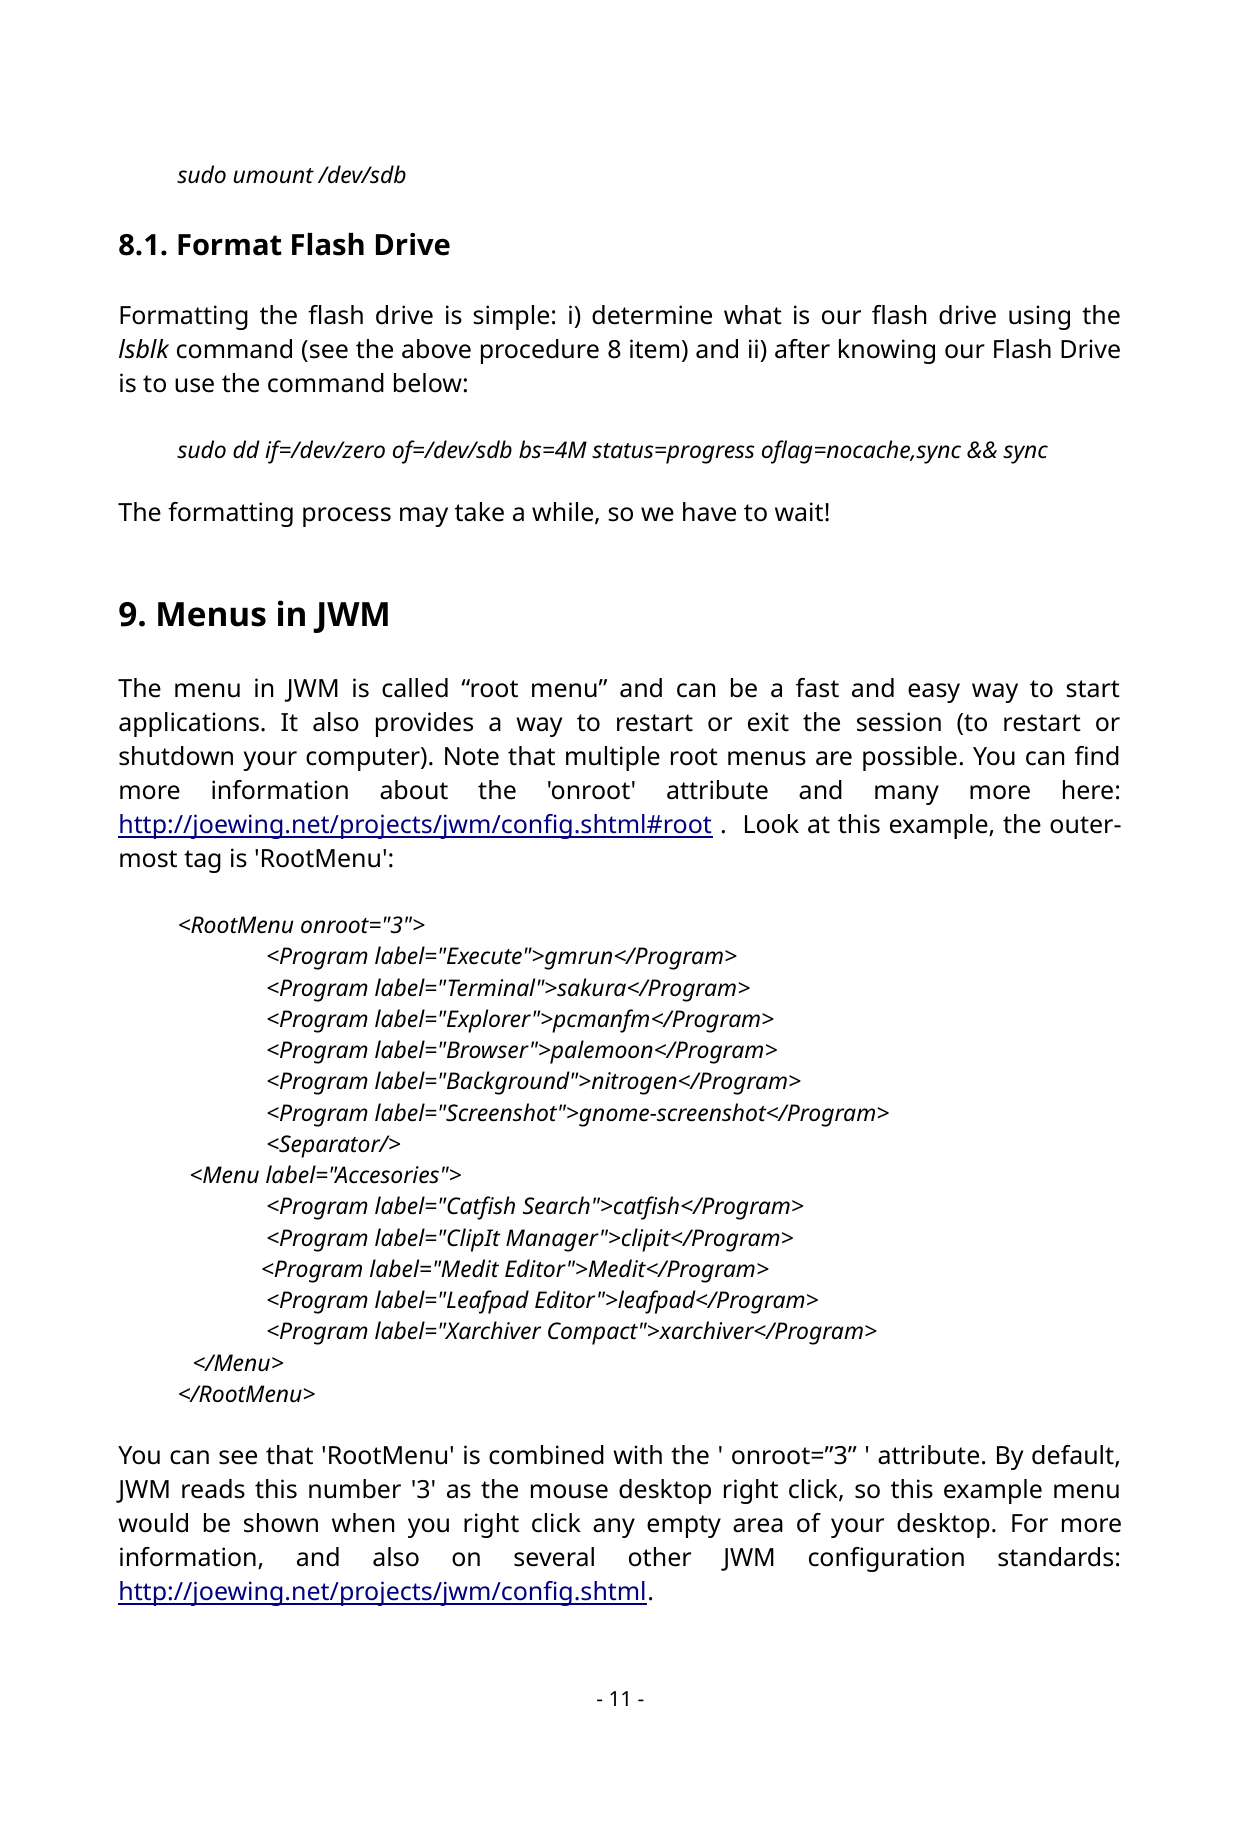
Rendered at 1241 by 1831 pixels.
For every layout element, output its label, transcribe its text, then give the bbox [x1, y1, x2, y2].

text <Program label="Background">nitrogen</Program> [177, 1065, 1122, 1097]
text <Program label="Explorer">pcmanfm</Program> [177, 1003, 1122, 1034]
text <Program label="Execute">gmrun</Program> [177, 940, 1122, 972]
text <Program label="Catfish Search">catfish</Program> [177, 1190, 1122, 1222]
text <Program label="Xarchiver Compact">xarchiver</Program> [177, 1315, 1122, 1347]
text Formatting the flash drive is simple: i) determine what is our flash drive using the lsblk command (see the above procedure 8 item) and ii) after knowing our Flash Drive is to use the command below: [118, 298, 1122, 400]
subtitle 9. Menus in JWM [118, 591, 1122, 637]
text <Program label="Browser">palemoon</Program> [177, 1034, 1122, 1065]
text <Separator/> [177, 1128, 1122, 1159]
text sudo umount /dev/sdb [177, 159, 1063, 190]
text <Program label="Terminal">sakura</Program> [177, 972, 1122, 1003]
text <Program label="Leafpad Editor">leafpad</Program> [177, 1284, 1122, 1315]
text <Program label="Screenshot">gnome-screenshot</Program> [177, 1097, 1122, 1128]
text <RootMenu onroot="3"> [177, 909, 1122, 940]
text </Menu> [118, 1347, 1122, 1378]
text The menu in JWM is called “root menu” and can be a fast and easy way to start applications. It also provides a way to restart or exit the session (to restart or shutdown your computer). Note that multiple root menus are possible. You can find more information about the 'onroot' attribute and many more here: http://joewing.net/projects/jwm/config.shtml#root . Look at this example, the outer-most tag is 'RootMenu': [118, 671, 1122, 875]
text sudo dd if=/dev/zero of=/dev/sdb bs=4M status=progress oflag=nocache,sync && sync [177, 434, 1122, 466]
text <Program label="ClipIt Manager">clipit</Program> [177, 1222, 1122, 1253]
text You can see that 'RootMenu' is combined with the ' onroot=”3” ' attribute. By default, JWM reads this number '3' as the mouse desktop right click, so this example menu would be shown when you right click any empty area of your desktop. For more information, and also on several other JWM configuration standards: http://joewing.net/projects/jwm/config.shtml. [118, 1438, 1122, 1608]
text </RootMenu> [177, 1378, 1122, 1409]
text <Menu label="Accesories"> [177, 1159, 1122, 1190]
text The formatting process may take a while, so we have to wait! [118, 494, 1122, 528]
subtitle 8.1. Format Flash Drive [118, 224, 1122, 264]
text <Program label="Medit Editor">Medit</Program> [177, 1253, 1122, 1284]
